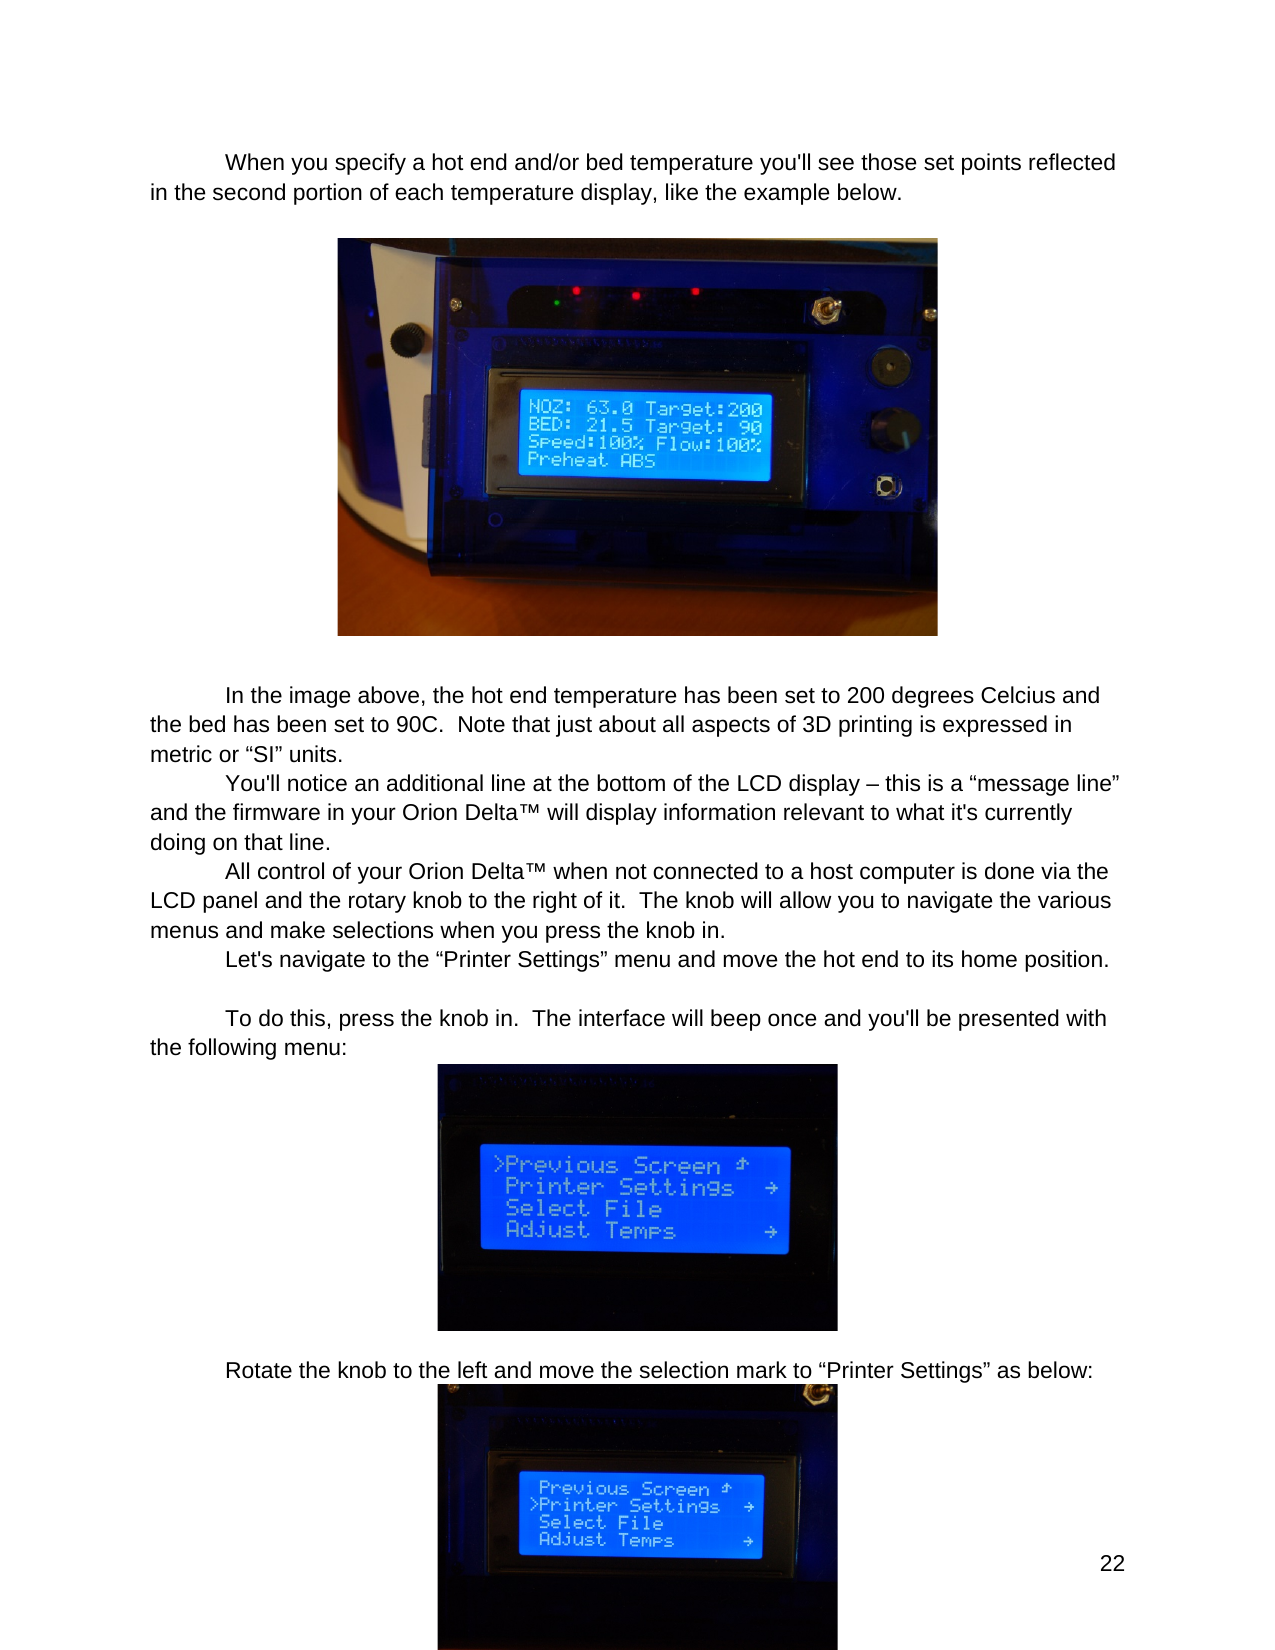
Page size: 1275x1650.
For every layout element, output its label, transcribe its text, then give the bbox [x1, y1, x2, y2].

picture [437, 1384, 838, 1650]
text Rotate the knob to the left and move the selection mark to “Printer Settings” as below: [150, 1358, 1125, 1384]
text All control of your Orion Delta™ when not connected to a host computer is done via the LCD panel and the rotary knob to the right of it. The knob will allow you to navigate the various menus and make selections when you press the knob in. [150, 859, 1125, 943]
picture [437, 1064, 838, 1331]
text You'll notice an additional line at the bottom of the LCD display – this is a “message line” and the firmware in your Orion Delta™ will display information relevant to what it's currently doing on that line. [150, 771, 1125, 855]
text To do this, press the knob in. The interface will beep once and you'll be presented with the following menu: [150, 1006, 1125, 1061]
text In the image above, the hot end temperature has been set to 200 degrees Celcius and the bed has been set to 90C. Note that just about all aspects of 3D printing is expressed in metric or “SI” units. [150, 682, 1125, 767]
picture [337, 238, 938, 636]
text When you specify a hot end and/or bed temperature you'll see those set points reflected in the second portion of each temperature display, like the example below. [150, 150, 1125, 205]
text Let's navigate to the “Printer Settings” menu and move the hot end to its home position. [150, 947, 1125, 972]
